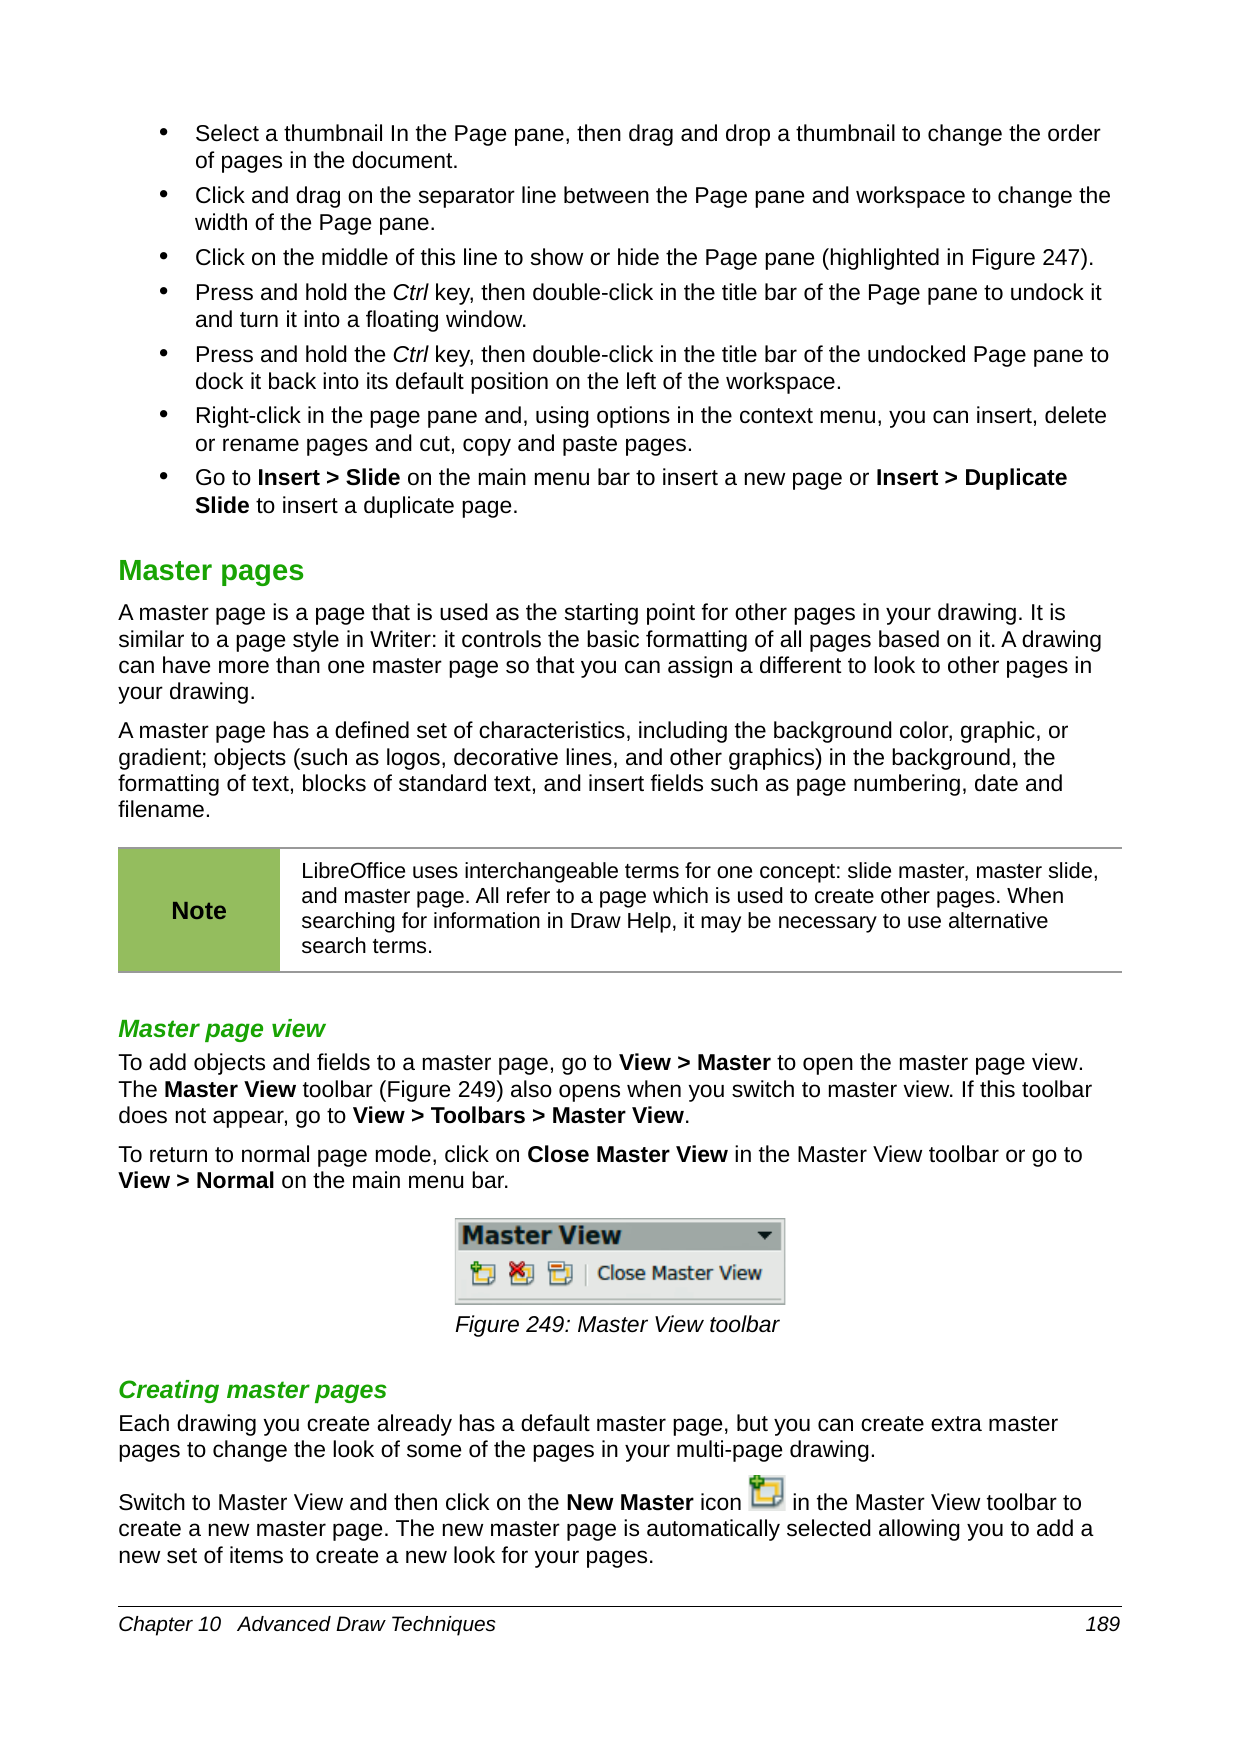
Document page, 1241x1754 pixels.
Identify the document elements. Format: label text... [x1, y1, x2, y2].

table_header Note [118, 849, 280, 971]
table_header LibreOffice uses interchangeable terms for one concept: slide master, master slide, and master page. All refer to a page which is used to create other pages. When searching for information in Draw Help, it may be necessary to use alternative search terms. [280, 849, 1122, 971]
list Click and drag on the separator line between the Page pane and workspace to change the width of the Page pane. [156, 180, 1122, 235]
subtitle Master pages [118, 553, 1122, 587]
text A master page is a page that is used as the starting point for other pages in your drawing. It is similar to a page style in Writer: it controls the basic formatting of all pages based on it. A drawing can have more than one master page so that you can assign a different to look to other pages in your drawing. [118, 599, 1122, 705]
text To add objects and fields to a master page, go to View > Master to open the master page view. The Master View toolbar (Figure 249) also opens when you switch to master view. If this toolbar does not appear, go to View > Toolbars > Master View. [118, 1049, 1122, 1128]
list Select a thumbnail In the Page pane, then drag and drop a thumbnail to change the order of pages in the document. [156, 118, 1122, 174]
text Switch to Master View and then click on the New Master icon in the Master View toolbar to create a new master page. The new master page is automatically selected allowing you to add a new set of items to create a new look for your pages. [118, 1475, 1122, 1568]
list Press and hold the Ctrl key, then double-click in the title bar of the Page pane to undock it and turn it into a floating window. [156, 277, 1122, 333]
subtitle Creating master pages [118, 1374, 1122, 1403]
text A master page has a defined set of characteristics, including the background color, graphic, or gradient; objects (such as logos, decorative lines, and other graphics) in the background, the formatting of text, blocks of standard text, and insert fields such as page numbering, date and filename. [118, 717, 1122, 823]
list Right-click in the page pane and, using options in the context menu, you can insert, delete or rename pages and cut, copy and paste pages. [156, 401, 1122, 456]
picture [748, 1475, 786, 1511]
text To return to normal page mode, click on Close Master View in the Master View toolbar or go to View > Normal on the main menu bar. [118, 1141, 1122, 1193]
list Click on the middle of this line to show or hide the Page pane (highlighted in Figure 247). [156, 242, 1122, 271]
list Go to Insert > Slide on the main menu bar to insert a new page or Insert > Duplicate Slide to insert a duplicate page. [156, 462, 1122, 518]
picture [454, 1218, 786, 1305]
text Figure 249: Master View toolbar [455, 1311, 786, 1337]
subtitle Master page view [118, 1014, 1122, 1043]
text Each drawing you create already has a default master page, but you can create extra master pages to change the look of some of the pages in your multi-page drawing. [118, 1410, 1122, 1462]
list Press and hold the Ctrl key, then double-click in the title bar of the undocked Page pane to dock it back into its default position on the left of the workspace. [156, 339, 1122, 394]
